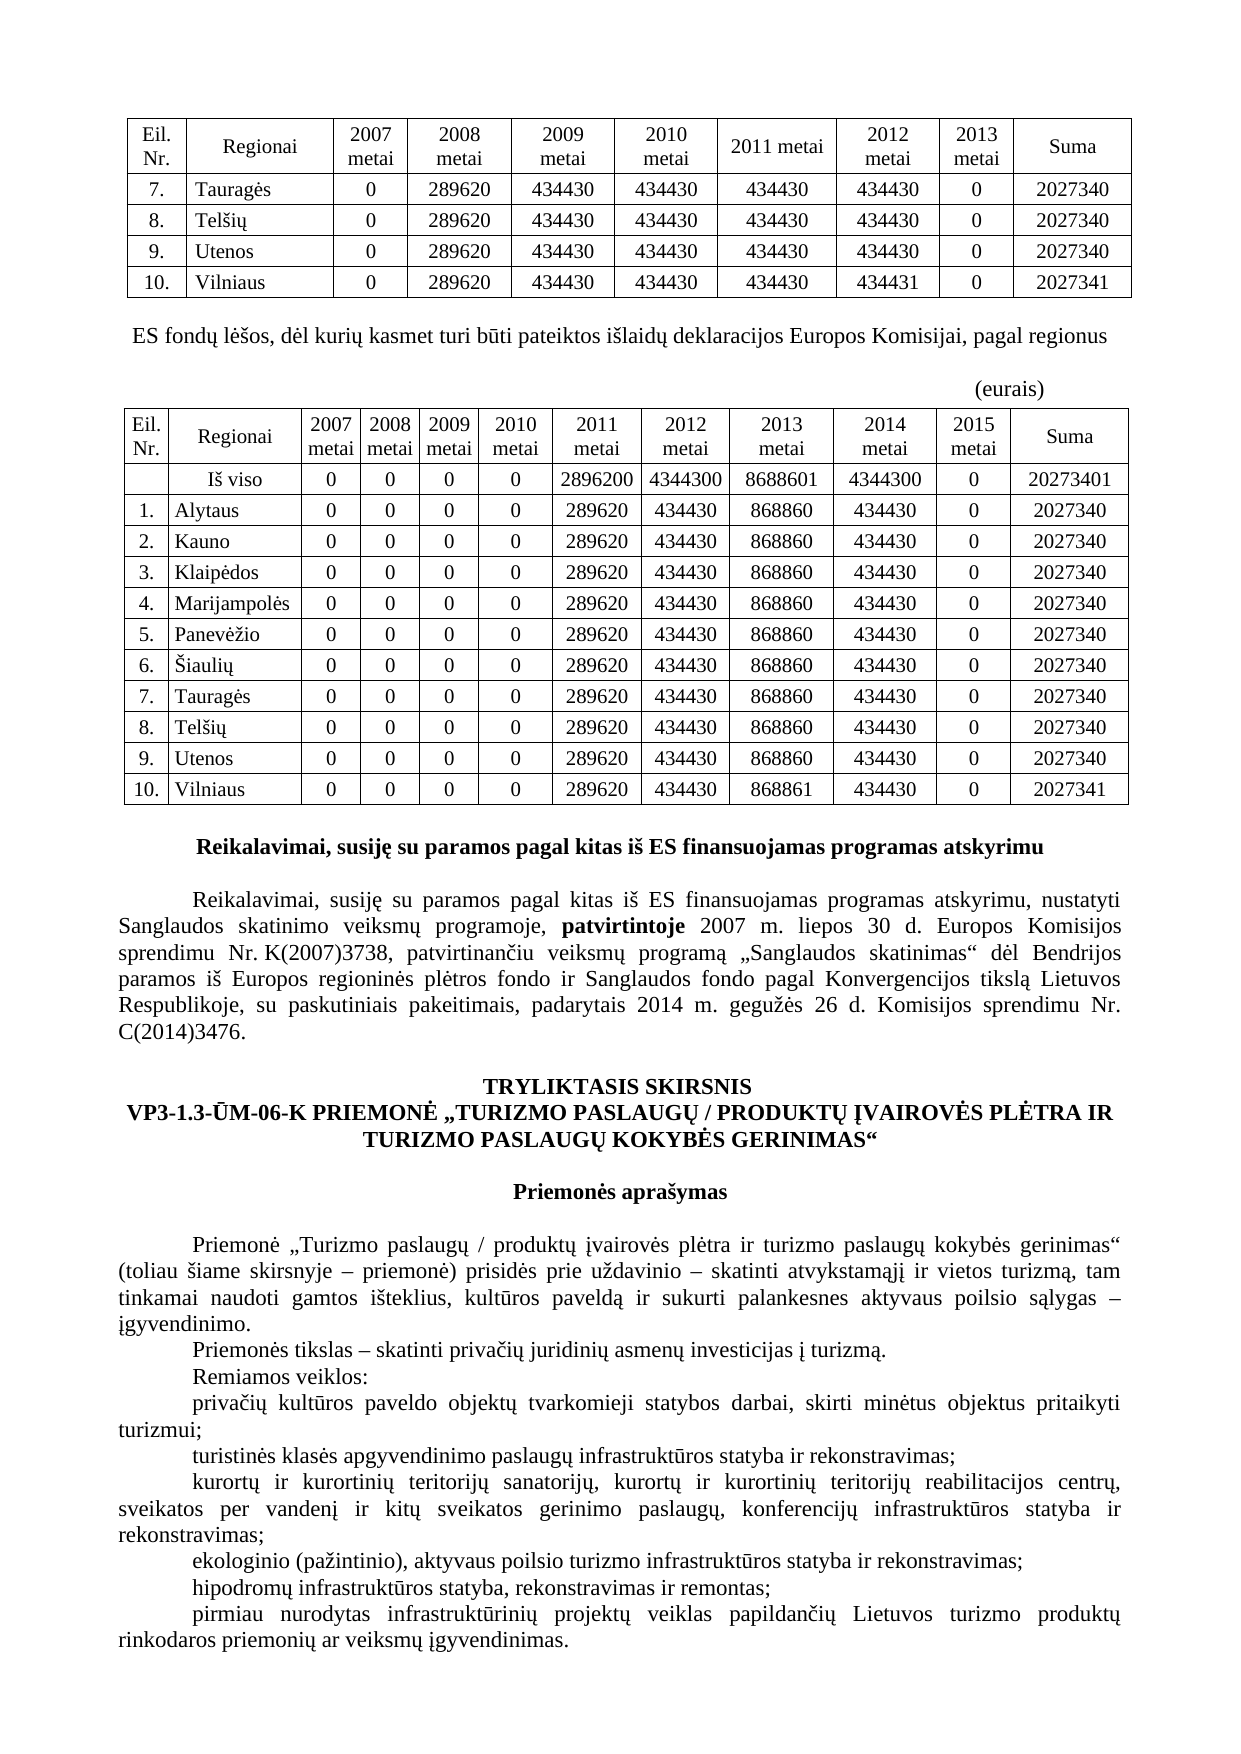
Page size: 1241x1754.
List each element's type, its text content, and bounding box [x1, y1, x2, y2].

table_header 2007 metai [334, 119, 407, 173]
table_cell 868860 [730, 619, 833, 649]
table_cell 0 [479, 495, 552, 525]
text Priemonės tikslas – skatinti privačių juridinių asmenų investicijas į turizmą. [118, 1337, 1122, 1363]
table_cell 289620 [408, 236, 511, 266]
table_cell 0 [420, 619, 478, 649]
table_cell 0 [940, 174, 1013, 204]
table_cell 8. [125, 712, 168, 742]
table_cell 0 [420, 712, 478, 742]
table_cell 434430 [512, 236, 614, 266]
table_cell 2027340 [1014, 205, 1131, 235]
table_cell 0 [937, 712, 1010, 742]
table_header 2009 metai [420, 409, 478, 463]
table_cell 8688601 [730, 464, 833, 494]
table_cell 0 [937, 495, 1010, 525]
table_cell 289620 [553, 588, 641, 618]
table_cell 7. [125, 681, 168, 711]
table_cell 434430 [834, 650, 936, 680]
table_cell 434430 [834, 495, 936, 525]
table_cell 6. [125, 650, 168, 680]
text Reikalavimai, susiję su paramos pagal kitas iš ES finansuojamas programas atskyrimu [118, 833, 1122, 860]
table_cell 434430 [615, 174, 717, 204]
table_cell Marijampolės [169, 588, 301, 618]
table_cell 0 [420, 681, 478, 711]
table_cell 0 [479, 774, 552, 804]
table_cell 2027340 [1011, 681, 1128, 711]
table_header 2008 metai [361, 409, 419, 463]
table_cell 0 [479, 464, 552, 494]
table_cell 434430 [615, 236, 717, 266]
table_cell 0 [334, 205, 407, 235]
table_cell 0 [361, 557, 419, 587]
table_cell 434430 [834, 743, 936, 773]
table_header 2007 metai [302, 409, 360, 463]
table_cell 4344300 [834, 464, 936, 494]
table_header 2012 metai [642, 409, 729, 463]
table_cell 434431 [837, 267, 939, 297]
table_header 2012 metai [837, 119, 939, 173]
table_header Eil. Nr. [128, 119, 186, 173]
table_cell 434430 [834, 557, 936, 587]
table_cell 2027340 [1014, 236, 1131, 266]
table_cell 0 [940, 267, 1013, 297]
table_cell 0 [361, 464, 419, 494]
table_cell 289620 [408, 205, 511, 235]
table_cell 0 [302, 743, 360, 773]
text ES fondų lėšos, dėl kurių kasmet turi būti pateiktos išlaidų deklaracijos Europos Komisijai, pagal regionus [118, 322, 1122, 348]
table_cell Tauragės [169, 681, 301, 711]
table_cell 2027340 [1011, 712, 1128, 742]
table_cell 0 [302, 774, 360, 804]
table_header Suma [1014, 119, 1131, 173]
table_cell 868860 [730, 650, 833, 680]
table_cell 868860 [730, 495, 833, 525]
table_cell 0 [302, 557, 360, 587]
text VP3-1.3-ŪM-06-K PRIEMONĖ „TURIZMO PASLAUGŲ / PRODUKTŲ ĮVAIROVĖS PLĖTRA IR TURIZMO PASLAUGŲ KOKYBĖS GERINIMAS“ [118, 1099, 1122, 1152]
table_cell Kauno [169, 526, 301, 556]
text (eurais) [118, 375, 1122, 401]
table_cell 0 [334, 174, 407, 204]
table_cell 289620 [553, 526, 641, 556]
table_cell 0 [937, 526, 1010, 556]
table_header 2013 metai [730, 409, 833, 463]
text Reikalavimai, susiję su paramos pagal kitas iš ES finansuojamas programas atskyrimu, nustatyti Sanglaudos skatinimo veiksmų programoje, patvirtintoje 2007 m. liepos 30 d. Europos Komisijos sprendimu Nr. K(2007)3738, patvirtinančiu veiksmų programą „Sanglaudos skatinimas“ dėl Bendrijos paramos iš Europos regioninės plėtros fondo ir Sanglaudos fondo pagal Konvergencijos tikslą Lietuvos Respublikoje, su paskutiniais pakeitimais, padarytais 2014 m. gegužės 26 d. Komisijos sprendimu Nr. C(2014)3476. [118, 886, 1122, 1044]
table_cell 0 [937, 464, 1010, 494]
table_cell 0 [420, 588, 478, 618]
table_cell 2896200 [553, 464, 641, 494]
table_cell 868860 [730, 588, 833, 618]
table_cell 289620 [553, 681, 641, 711]
table_cell 434430 [834, 774, 936, 804]
table_cell 434430 [642, 588, 729, 618]
table_cell 434430 [834, 619, 936, 649]
text TRYLIKTASIS SKIRSNIS [118, 1073, 1122, 1099]
table_cell 4. [125, 588, 168, 618]
table_cell 2027340 [1011, 619, 1128, 649]
table_cell 434430 [837, 236, 939, 266]
table_cell 0 [302, 495, 360, 525]
table_cell Vilniaus [187, 267, 333, 297]
table_header 2008 metai [408, 119, 511, 173]
table_cell 434430 [642, 650, 729, 680]
table_cell Klaipėdos [169, 557, 301, 587]
table_cell 8. [128, 205, 186, 235]
table_cell Telšių [169, 712, 301, 742]
table_cell 0 [937, 650, 1010, 680]
text pirmiau nurodytas infrastruktūrinių projektų veiklas papildančių Lietuvos turizmo produktų rinkodaros priemonių ar veiksmų įgyvendinimas. [118, 1600, 1122, 1653]
table_header 2015 metai [937, 409, 1010, 463]
table_cell 0 [479, 619, 552, 649]
text turistinės klasės apgyvendinimo paslaugų infrastruktūros statyba ir rekonstravimas; [118, 1442, 1122, 1468]
text kurortų ir kurortinių teritorijų sanatorijų, kurortų ir kurortinių teritorijų reabilitacijos centrų, sveikatos per vandenį ir kitų sveikatos gerinimo paslaugų, konferencijų infrastruktūros statyba ir rekonstravimas; [118, 1468, 1122, 1547]
table_header Regionai [169, 409, 301, 463]
table_cell 4344300 [642, 464, 729, 494]
table_cell 20273401 [1011, 464, 1128, 494]
table_cell 0 [302, 526, 360, 556]
table_cell Telšių [187, 205, 333, 235]
table_cell 434430 [642, 774, 729, 804]
table_cell 9. [125, 743, 168, 773]
table_cell 289620 [553, 743, 641, 773]
table_cell 0 [361, 495, 419, 525]
table_cell 0 [302, 588, 360, 618]
table_cell 0 [361, 588, 419, 618]
table_cell 868860 [730, 526, 833, 556]
table_cell 0 [479, 743, 552, 773]
table_cell 0 [361, 712, 419, 742]
table_cell 434430 [642, 526, 729, 556]
table_cell 434430 [512, 174, 614, 204]
table_cell 0 [479, 588, 552, 618]
table_cell 0 [420, 495, 478, 525]
table_cell 0 [940, 236, 1013, 266]
table_cell 0 [334, 267, 407, 297]
table_cell 0 [302, 464, 360, 494]
table_cell 434430 [642, 743, 729, 773]
table_cell 289620 [553, 619, 641, 649]
text Remiamos veiklos: [118, 1363, 1122, 1389]
table_cell 289620 [408, 174, 511, 204]
table_cell 5. [125, 619, 168, 649]
table_cell Utenos [187, 236, 333, 266]
table_cell 0 [361, 650, 419, 680]
table_cell 434430 [615, 267, 717, 297]
table_cell 2027340 [1011, 743, 1128, 773]
table_cell 868860 [730, 712, 833, 742]
table_header Regionai [187, 119, 333, 173]
table_cell 434430 [837, 205, 939, 235]
table_cell 434430 [837, 174, 939, 204]
table_cell 0 [479, 526, 552, 556]
table_cell 434430 [642, 557, 729, 587]
table_cell 2027340 [1011, 495, 1128, 525]
text Priemonės aprašymas [118, 1178, 1122, 1205]
text Priemonė „Turizmo paslaugų / produktų įvairovės plėtra ir turizmo paslaugų kokybės gerinimas“ (toliau šiame skirsnyje – priemonė) prisidės prie uždavinio – skatinti atvykstamąjį ir vietos turizmą, tam tinkamai naudoti gamtos išteklius, kultūros paveldą ir sukurti palankesnes aktyvaus poilsio sąlygas – įgyvendinimo. [118, 1231, 1122, 1337]
table_cell 0 [937, 681, 1010, 711]
table_cell 2. [125, 526, 168, 556]
table_cell 868860 [730, 557, 833, 587]
table_cell 0 [361, 681, 419, 711]
table_cell 0 [479, 681, 552, 711]
table_cell 289620 [553, 712, 641, 742]
table_cell 289620 [553, 650, 641, 680]
text hipodromų infrastruktūros statyba, rekonstravimas ir remontas; [118, 1574, 1122, 1600]
table_cell 0 [937, 619, 1010, 649]
table_cell 0 [420, 774, 478, 804]
table_cell 0 [479, 650, 552, 680]
table_cell 0 [361, 743, 419, 773]
table_cell 434430 [718, 205, 836, 235]
table_header 2009 metai [512, 119, 614, 173]
table_cell 434430 [834, 526, 936, 556]
table_cell 289620 [553, 495, 641, 525]
table_header 2010 metai [479, 409, 552, 463]
table_cell Panevėžio [169, 619, 301, 649]
table_cell 1. [125, 495, 168, 525]
table_cell 0 [937, 588, 1010, 618]
table_cell 434430 [718, 174, 836, 204]
table_cell 10. [125, 774, 168, 804]
table_cell 0 [361, 619, 419, 649]
table_cell 434430 [512, 205, 614, 235]
table_cell 0 [302, 681, 360, 711]
table_cell 9. [128, 236, 186, 266]
table_cell 0 [479, 712, 552, 742]
table_header 2010 metai [615, 119, 717, 173]
table_cell Alytaus [169, 495, 301, 525]
table_cell 0 [302, 619, 360, 649]
table_cell Utenos [169, 743, 301, 773]
table_cell 868860 [730, 743, 833, 773]
table_header Suma [1011, 409, 1128, 463]
table_cell 2027340 [1011, 650, 1128, 680]
table_cell 0 [479, 557, 552, 587]
table_cell 434430 [834, 712, 936, 742]
table_cell 0 [361, 774, 419, 804]
table_cell 868861 [730, 774, 833, 804]
table_cell 10. [128, 267, 186, 297]
text ekologinio (pažintinio), aktyvaus poilsio turizmo infrastruktūros statyba ir rekonstravimas; [118, 1547, 1122, 1574]
text privačių kultūros paveldo objektų tvarkomieji statybos darbai, skirti minėtus objektus pritaikyti turizmui; [118, 1389, 1122, 1442]
table_cell 0 [420, 464, 478, 494]
table_header Eil. Nr. [125, 409, 168, 463]
table_cell 434430 [834, 681, 936, 711]
table_cell 434430 [642, 712, 729, 742]
table_cell 0 [420, 743, 478, 773]
table_cell 0 [940, 205, 1013, 235]
table_cell 289620 [553, 557, 641, 587]
table_cell 434430 [512, 267, 614, 297]
table_cell 434430 [642, 619, 729, 649]
table_cell Šiaulių [169, 650, 301, 680]
table_cell 7. [128, 174, 186, 204]
table_header 2011 metai [718, 119, 836, 173]
table_cell 0 [937, 774, 1010, 804]
table_header 2011 metai [553, 409, 641, 463]
table_cell 0 [420, 650, 478, 680]
table_cell Vilniaus [169, 774, 301, 804]
table_cell 2027340 [1011, 588, 1128, 618]
table_cell 3. [125, 557, 168, 587]
table_cell 0 [937, 557, 1010, 587]
table_cell 0 [937, 743, 1010, 773]
table_cell 0 [420, 526, 478, 556]
table_cell 0 [302, 712, 360, 742]
table_header 2014 metai [834, 409, 936, 463]
table_cell Iš viso [169, 464, 301, 494]
table_cell 2027340 [1014, 174, 1131, 204]
table_cell 2027340 [1011, 526, 1128, 556]
table_cell 434430 [642, 495, 729, 525]
table_cell 0 [420, 557, 478, 587]
table_cell 2027341 [1011, 774, 1128, 804]
table_cell 2027340 [1011, 557, 1128, 587]
table_cell 0 [302, 650, 360, 680]
table_cell 434430 [718, 267, 836, 297]
table_cell 0 [334, 236, 407, 266]
table_cell 434430 [642, 681, 729, 711]
table_cell 289620 [553, 774, 641, 804]
table_cell 434430 [615, 205, 717, 235]
table_cell 868860 [730, 681, 833, 711]
table_cell 2027341 [1014, 267, 1131, 297]
table_cell 434430 [718, 236, 836, 266]
table_header 2013 metai [940, 119, 1013, 173]
table_cell 289620 [408, 267, 511, 297]
table_cell 0 [361, 526, 419, 556]
table_cell Tauragės [187, 174, 333, 204]
table_cell [125, 464, 168, 494]
table_cell 434430 [834, 588, 936, 618]
